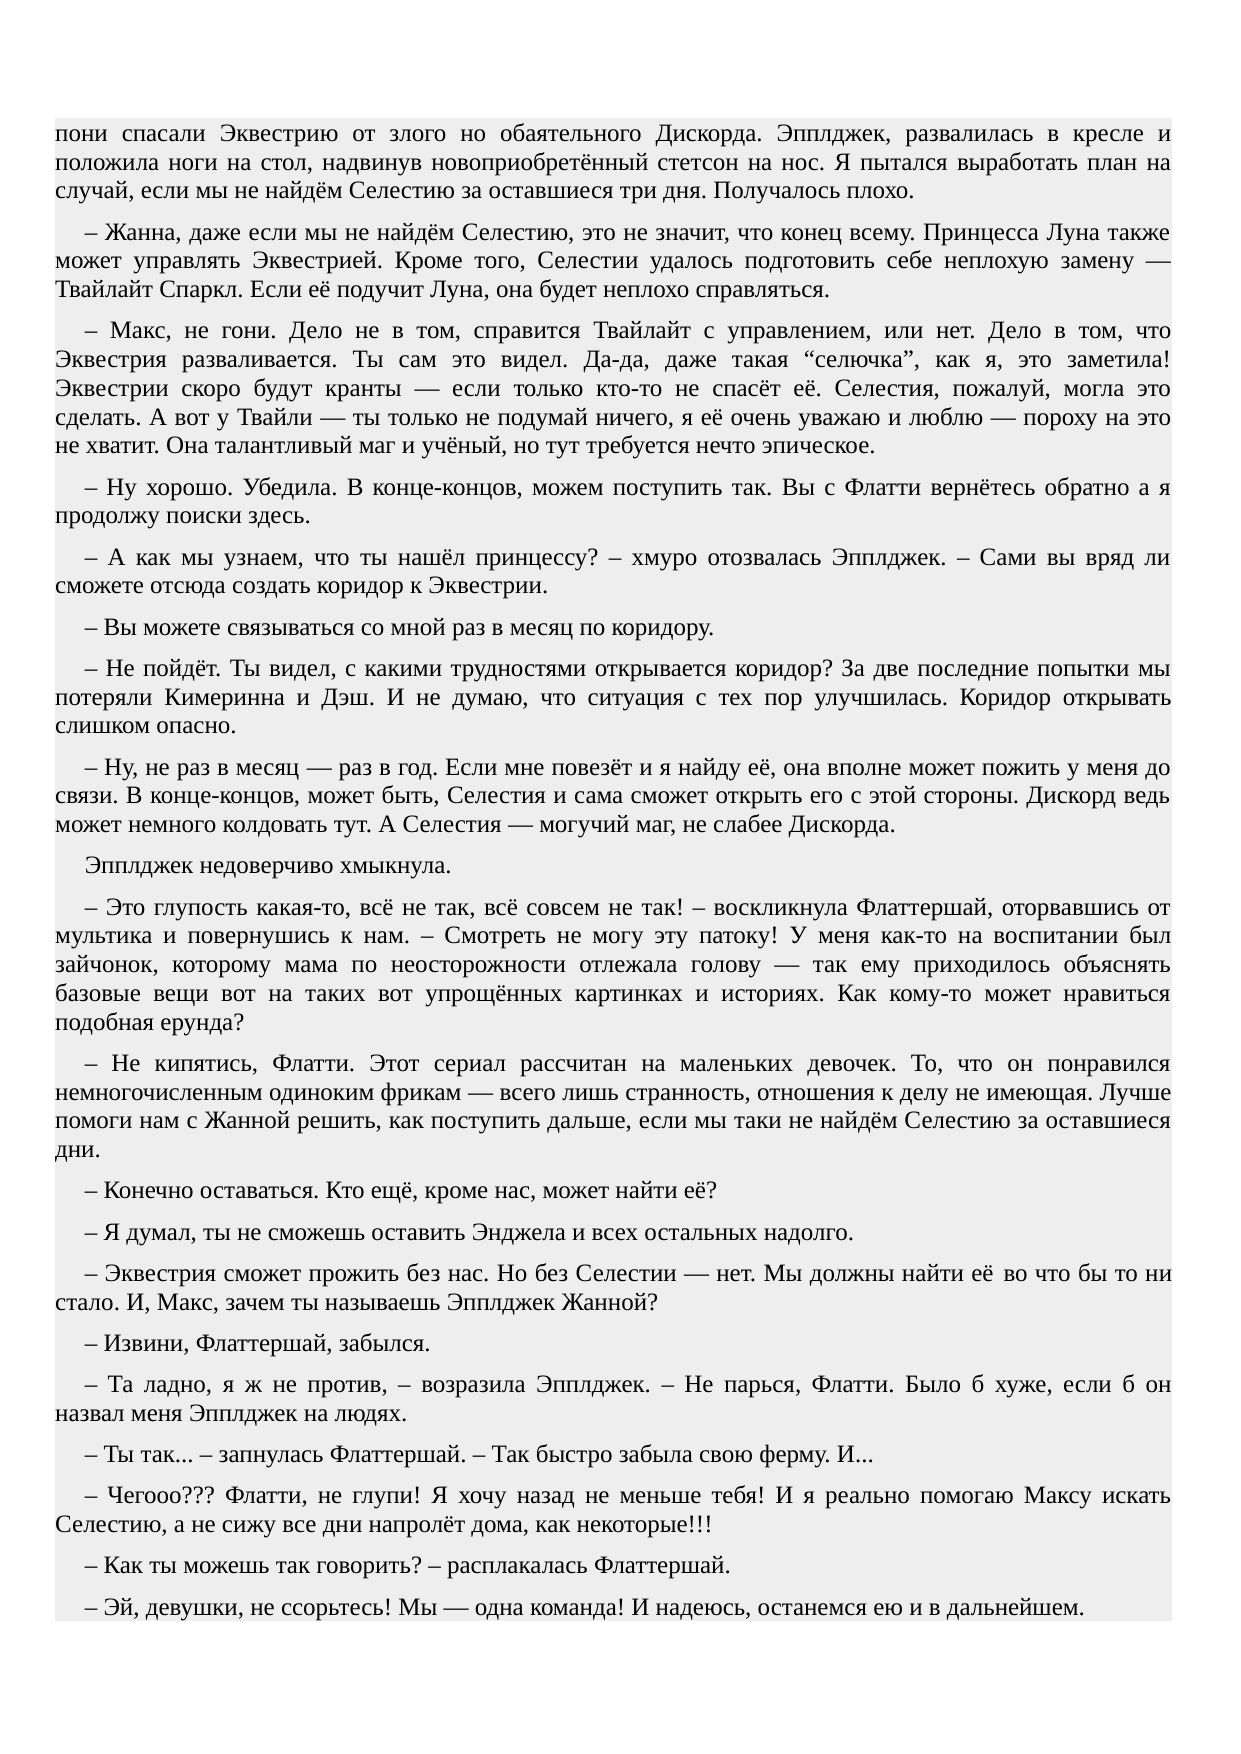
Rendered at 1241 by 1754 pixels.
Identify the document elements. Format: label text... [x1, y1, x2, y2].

text – Эй, девушки, не ссорьтесь! Мы — одна команда! И надеюсь, останемся ею и в дальнейшем. [55, 1592, 1172, 1621]
text – Та ладно, я ж не против, – возразила Эпплджек. – Не парься, Флатти. Было б хуже, если б он назвал меня Эпплджек на людях. [55, 1369, 1172, 1427]
text – Ты так... – запнулась Флаттершай. – Так быстро забыла свою ферму. И... [55, 1439, 1172, 1468]
text – Не пойдёт. Ты видел, с какими трудностями открывается коридор? За две последние попытки мы потеряли Кимеринна и Дэш. И не думаю, что ситуация с тех пор улучшилась. Коридор открывать слишком опасно. [55, 653, 1172, 739]
text – Как ты можешь так говорить? – расплакалась Флаттершай. [55, 1551, 1172, 1579]
text – А как мы узнаем, что ты нашёл принцессу? – хмуро отозвалась Эпплджек. – Сами вы вряд ли сможете отсюда создать коридор к Эквестрии. [55, 542, 1172, 599]
text – Это глупость какая-то, всё не так, всё совсем не так! – воскликнула Флаттершай, оторвавшись от мультика и повернушись к нам. – Смотреть не могу эту патоку! У меня как-то на воспитании был зайчонок, которому мама по неосторожности отлежала голову — так ему приходилось объяснять базовые вещи вот на таких вот упрощённых картинках и историях. Как кому-то может нравиться подобная ерунда? [55, 892, 1172, 1036]
text – Ну, не раз в месяц — раз в год. Если мне повезёт и я найду её, она вполне может пожить у меня до связи. В конце-концов, может быть, Селестия и сама сможет открыть его с этой стороны. Дискорд ведь может немного колдовать тут. А Селестия — могучий маг, не слабее Дискорда. [55, 752, 1172, 838]
text – Ну хорошо. Убедила. В конце-концов, можем поступить так. Вы с Флатти вернётесь обратно а я продолжу поиски здесь. [55, 472, 1172, 529]
text – Не кипятись, Флатти. Этот сериал рассчитан на маленьких девочек. То, что он понравился немногочисленным одиноким фрикам — всего лишь странность, отношения к делу не имеющая. Лучше помоги нам с Жанной решить, как поступить дальше, если мы таки не найдём Селестию за оставшиеся дни. [55, 1048, 1172, 1163]
text – Вы можете связываться со мной раз в месяц по коридору. [55, 612, 1172, 641]
text пони спасали Эквестрию от злого но обаятельного Дискорда. Эпплджек, развалилась в кресле и положила ноги на стол, надвинув новоприобретённый стетсон на нос. Я пытался выработать план на случай, если мы не найдём Селестию за оставшиеся три дня. Получалось плохо. [55, 118, 1172, 204]
text – Конечно оставаться. Кто ещё, кроме нас, может найти её? [55, 1176, 1172, 1204]
text Эпплджек недоверчиво хмыкнула. [55, 851, 1172, 879]
text – Я думал, ты не сможешь оставить Энджела и всех остальных надолго. [55, 1217, 1172, 1246]
text – Эквестрия сможет прожить без нас. Но без Селестии — нет. Мы должны найти её во что бы то ни стало. И, Макс, зачем ты называешь Эпплджек Жанной? [55, 1258, 1172, 1316]
text – Чегооо??? Флатти, не глупи! Я хочу назад не меньше тебя! И я реально помогаю Максу искать Селестию, а не сижу все дни напролёт дома, как некоторые!!! [55, 1481, 1172, 1538]
text – Макс, не гони. Дело не в том, справится Твайлайт с управлением, или нет. Дело в том, что Эквестрия разваливается. Ты сам это видел. Да-да, даже такая “селючка”, как я, это заметила! Эквестрии скоро будут кранты — если только кто-то не спасёт её. Селестия, пожалуй, могла это сделать. А вот у Твайли — ты только не подумай ничего, я её очень уважаю и люблю — пороху на это не хватит. Она талантливый маг и учёный, но тут требуется нечто эпическое. [55, 316, 1172, 459]
text – Извини, Флаттершай, забылся. [55, 1328, 1172, 1357]
text – Жанна, даже если мы не найдём Селестию, это не значит, что конец всему. Принцесса Луна также может управлять Эквестрией. Кроме того, Селестии удалось подготовить себе неплохую замену — Твайлайт Спаркл. Если её подучит Луна, она будет неплохо справляться. [55, 217, 1172, 303]
